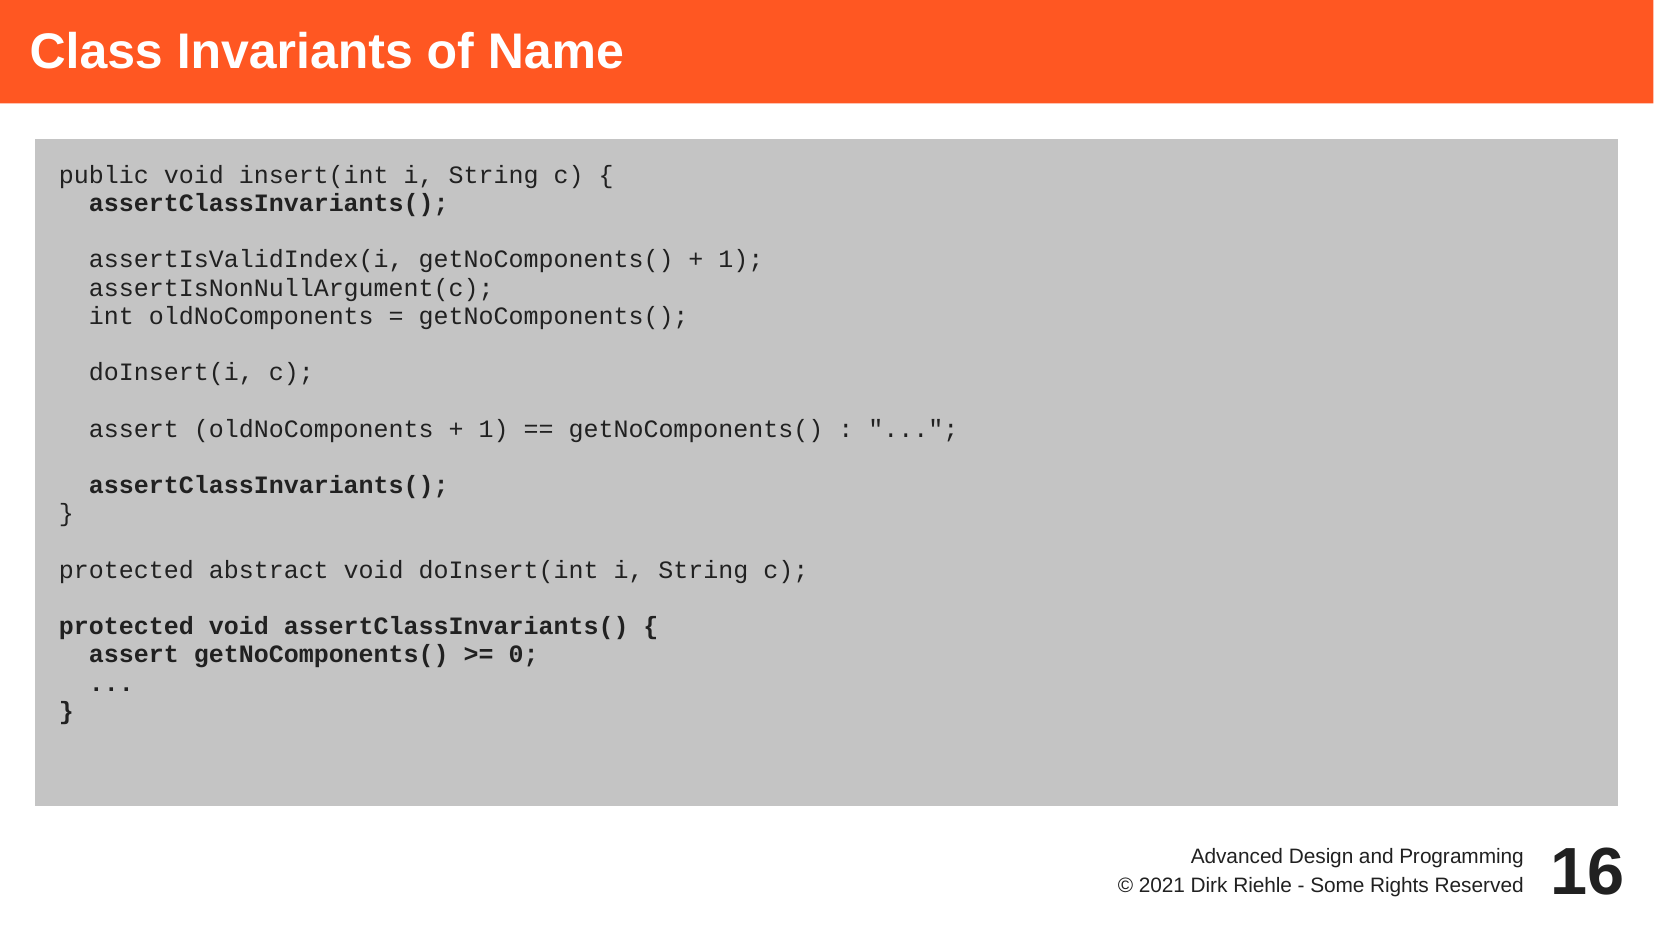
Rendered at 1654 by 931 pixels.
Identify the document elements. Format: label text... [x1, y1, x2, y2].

list public void insert(int i, String c) { assertClassInvariants(); assertIsValidIndex(i, getNoComponents() + 1); assertIsNonNullArgument(c); int oldNoComponents = getNoComponents(); doInsert(i, c); assert (oldNoComponents + 1) == getNoComponents() : "..."; assertClassInvariants(); } protected abstract void doInsert(int i, String c); protected void assertClassInvariants() { assert getNoComponents() >= 0; ... } [29, 132, 1625, 813]
title Class Invariants of Name [0, 0, 1654, 104]
